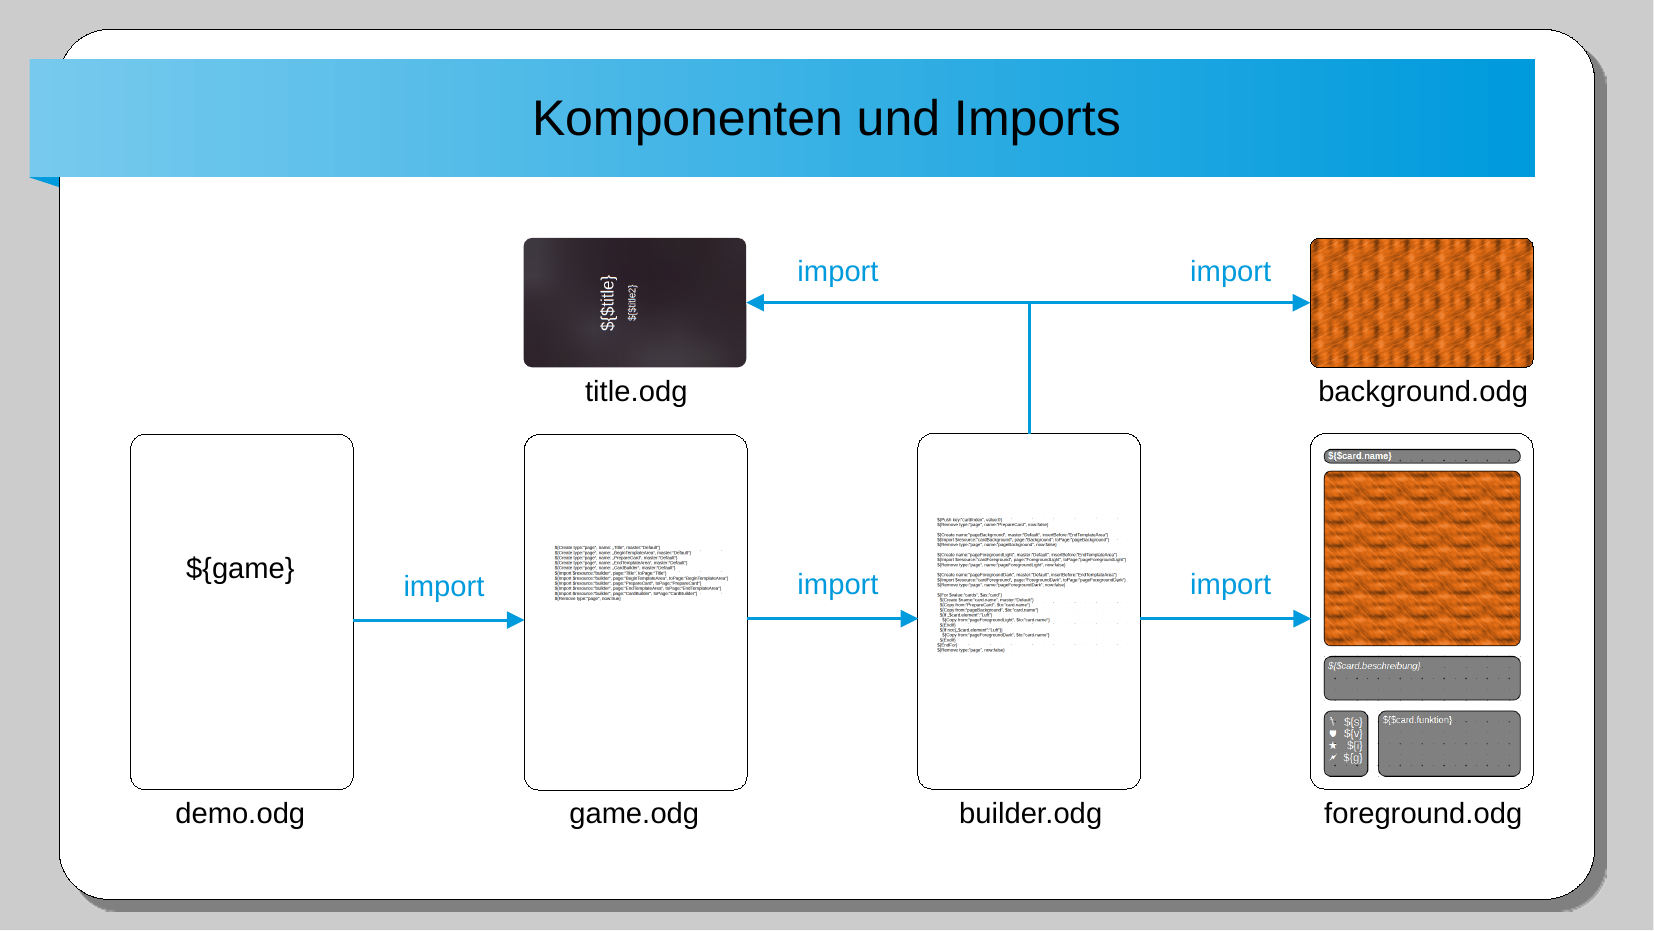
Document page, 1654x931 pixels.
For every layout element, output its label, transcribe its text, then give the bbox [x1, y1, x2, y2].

text_box background.odg [1280, 367, 1566, 426]
text_box import [728, 248, 948, 306]
text_box [1310, 238, 1534, 367]
text_box builder.odg [920, 789, 1141, 847]
text_box ${game} [130, 544, 351, 603]
text_box game.odg [524, 790, 745, 848]
picture [553, 543, 732, 604]
text_box import [728, 560, 948, 619]
picture [1319, 442, 1526, 784]
text_box import [1121, 247, 1341, 306]
text_box demo.odg [130, 789, 351, 848]
title Komponenten und Imports [118, 59, 1536, 178]
text_box [523, 237, 747, 367]
text_box title.odg [526, 367, 747, 426]
text_box import [334, 562, 554, 621]
text_box import [1121, 560, 1341, 619]
text_box foreground.odg [1280, 789, 1566, 848]
picture [933, 513, 1128, 657]
